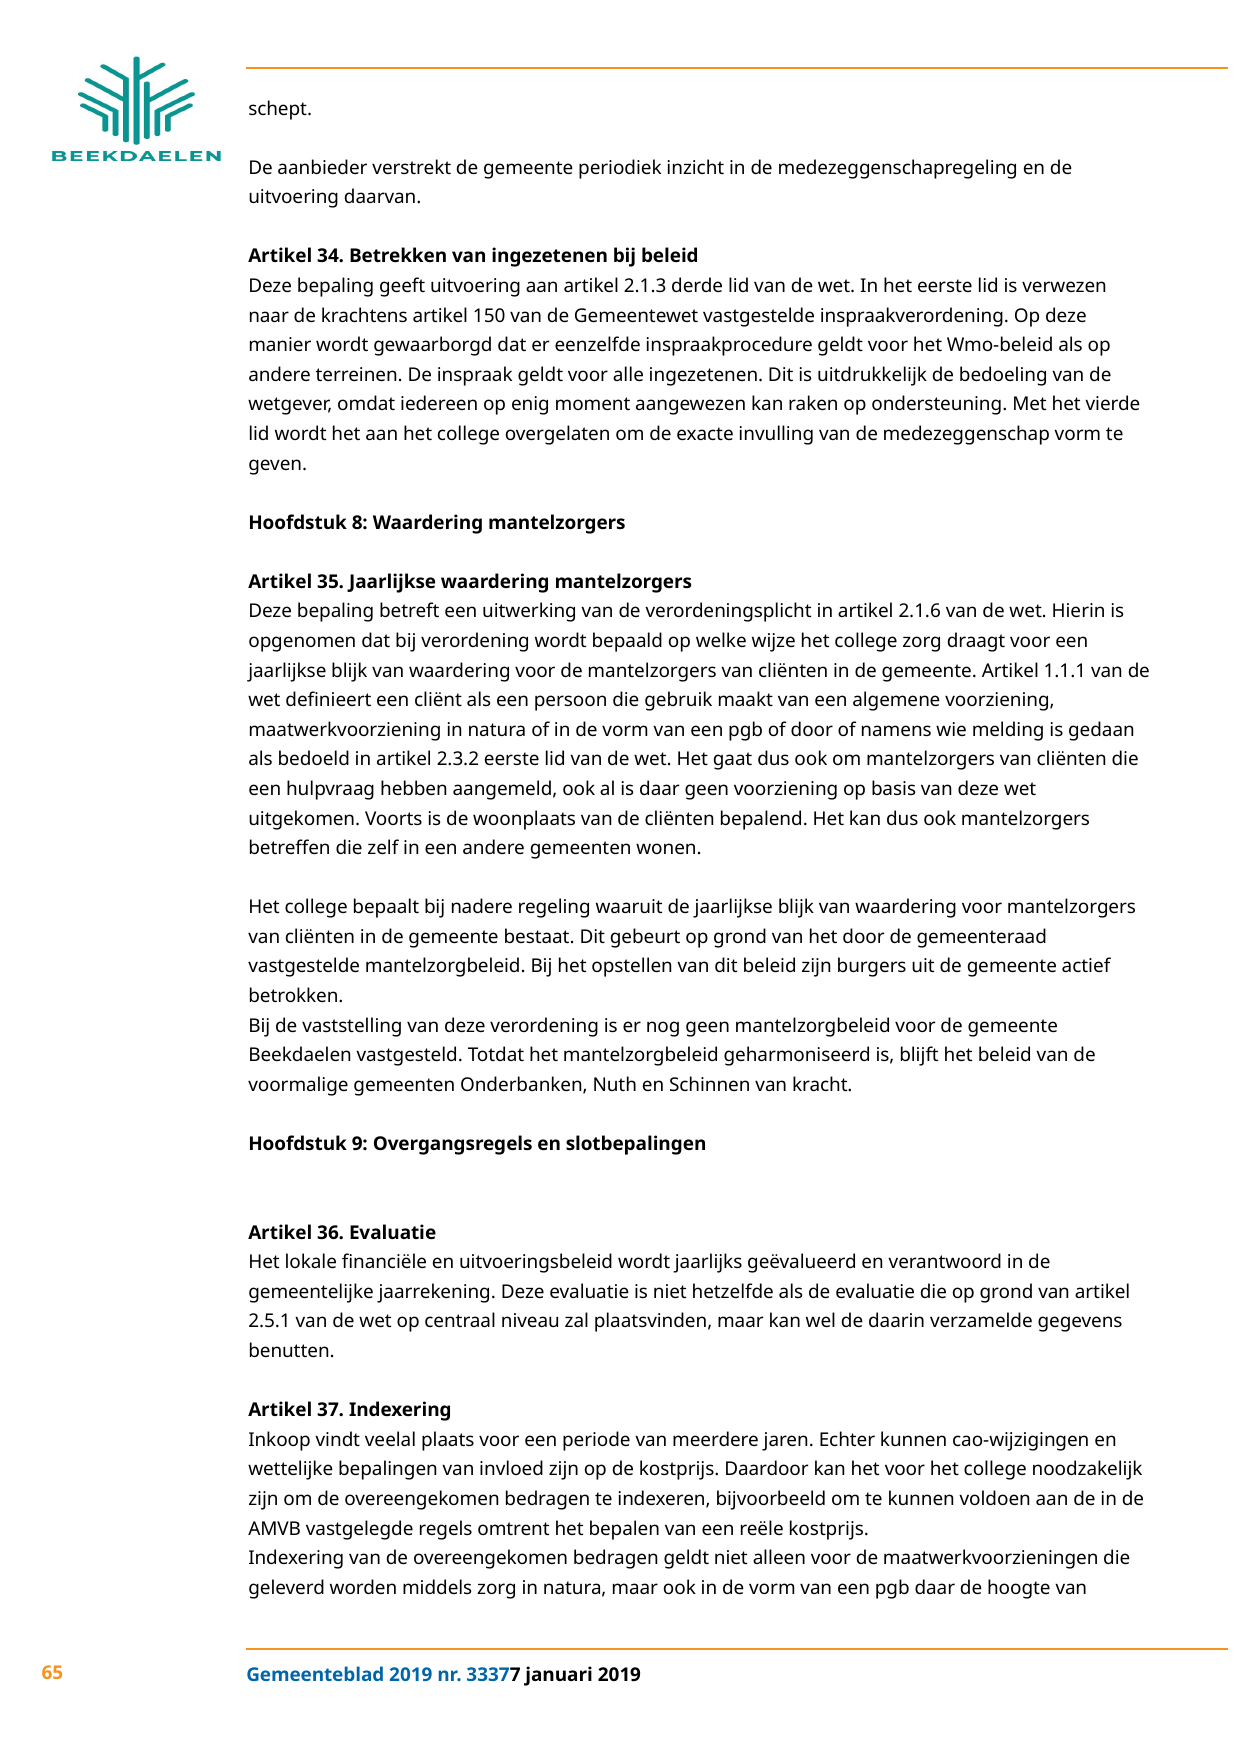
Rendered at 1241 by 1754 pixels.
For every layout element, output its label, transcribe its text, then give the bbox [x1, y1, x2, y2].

text De aanbieder verstrekt de gemeente periodiek inzicht in de medezeggenschapregeling en de uitvoering daarvan. [248, 154, 1152, 209]
text Artikel 36. Evaluatie [248, 1219, 1152, 1245]
text Hoofdstuk 8: Waardering mantelzorgers [248, 509, 1152, 535]
text Het college bepaalt bij nadere regeling waaruit de jaarlijkse blijk van waardering voor mantelzorgers van cliënten in de gemeente bestaat. Dit gebeurt op grond van het door de gemeenteraad vastgestelde mantelzorgbeleid. Bij het opstellen van dit beleid zijn burgers uit de gemeente actief betrokken. [248, 893, 1152, 1008]
text Deze bepaling betreft een uitwerking van de verordeningsplicht in artikel 2.1.6 van de wet. Hierin is opgenomen dat bij verordening wordt bepaald op welke wijze het college zorg draagt voor een jaarlijkse blijk van waardering voor de mantelzorgers van cliënten in de gemeente. Artikel 1.1.1 van de wet definieert een cliënt als een persoon die gebruik maakt van een algemene voorziening, maatwerkvoorziening in natura of in de vorm van een pgb of door of namens wie melding is gedaan als bedoeld in artikel 2.3.2 eerste lid van de wet. Het gaat dus ook om mantelzorgers van cliënten die een hulpvraag hebben aangemeld, ook al is daar geen voorziening op basis van deze wet uitgekomen. Voorts is de woonplaats van de cliënten bepalend. Het kan dus ook mantelzorgers betreffen die zelf in een andere gemeenten wonen. [248, 598, 1152, 860]
text Artikel 37. Indexering [248, 1396, 1152, 1422]
text Inkoop vindt veelal plaats voor een periode van meerdere jaren. Echter kunnen cao-wijzigingen en wettelijke bepalingen van invloed zijn op de kostprijs. Daardoor kan het voor het college noodzakelijk zijn om de overeengekomen bedragen te indexeren, bijvoorbeeld om te kunnen voldoen aan de in de AMVB vastgelegde regels omtrent het bepalen van een reële kostprijs. [248, 1426, 1152, 1541]
text Deze bepaling geeft uitvoering aan artikel 2.1.3 derde lid van de wet. In het eerste lid is verwezen naar de krachtens artikel 150 van de Gemeentewet vastgestelde inspraakverordening. Op deze manier wordt gewaarborgd dat er eenzelfde inspraakprocedure geldt voor het Wmo-beleid als op andere terreinen. De inspraak geldt voor alle ingezetenen. Dit is uitdrukkelijk de bedoeling van de wetgever, omdat iedereen op enig moment aangewezen kan raken op ondersteuning. Met het vierde lid wordt het aan het college overgelaten om de exacte invulling van de medezeggenschap vorm te geven. [248, 272, 1152, 476]
text Artikel 35. Jaarlijkse waardering mantelzorgers [248, 568, 1152, 594]
text Het lokale financiële en uitvoeringsbeleid wordt jaarlijks geëvalueerd en verantwoord in de gemeentelijke jaarrekening. Deze evaluatie is niet hetzelfde als de evaluatie die op grond van artikel 2.5.1 van de wet op centraal niveau zal plaatsvinden, maar kan wel de daarin verzamelde gegevens benutten. [248, 1248, 1152, 1363]
text schept. [248, 95, 1152, 121]
text Bij de vaststelling van deze verordening is er nog geen mantelzorgbeleid voor de gemeente Beekdaelen vastgesteld. Totdat het mantelzorgbeleid geharmoniseerd is, blijft het beleid van de voormalige gemeenten Onderbanken, Nuth en Schinnen van kracht. [248, 1012, 1152, 1097]
picture [41, 47, 231, 172]
text Hoofdstuk 9: Overgangsregels en slotbepalingen [248, 1130, 1152, 1156]
text Indexering van de overeengekomen bedragen geldt niet alleen voor de maatwerkvoorzieningen die geleverd worden middels zorg in natura, maar ook in de vorm van een pgb daar de hoogte van [248, 1544, 1152, 1600]
text Artikel 34. Betrekken van ingezetenen bij beleid [248, 243, 1152, 268]
